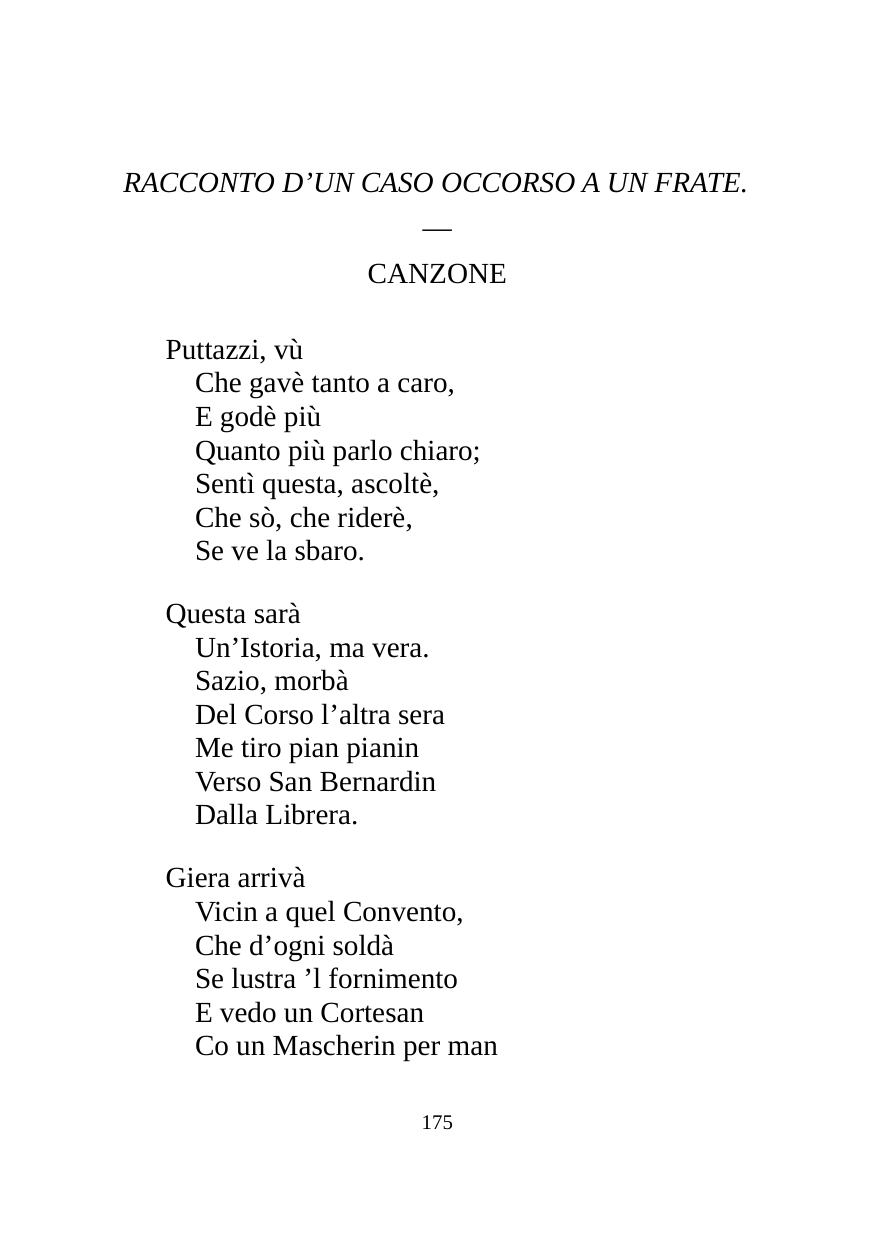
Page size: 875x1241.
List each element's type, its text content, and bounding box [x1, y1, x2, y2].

text Giera arrivà Vicin a quel Convento, Che d’ogni soldà Se lustra ’l fornimento E vedo un Cortesan Co un Mascherin per man [165, 861, 768, 1062]
text Puttazzi, vù Che gavè tanto a caro, E godè più Quanto più parlo chiaro; Sentì questa, ascoltè, Che sò, che riderè, Se ve la sbaro. [165, 332, 768, 567]
text Questa sarà Un’Istoria, ma vera. Sazio, morbà Del Corso l’altra sera Me tiro pian pianin Verso San Bernardin Dalla Librera. [165, 596, 768, 831]
subtitle RACCONTO D’UN CASO OCCORSO A UN FRATE. [106, 165, 768, 199]
text — [106, 211, 768, 244]
text CANZONE [106, 257, 768, 290]
